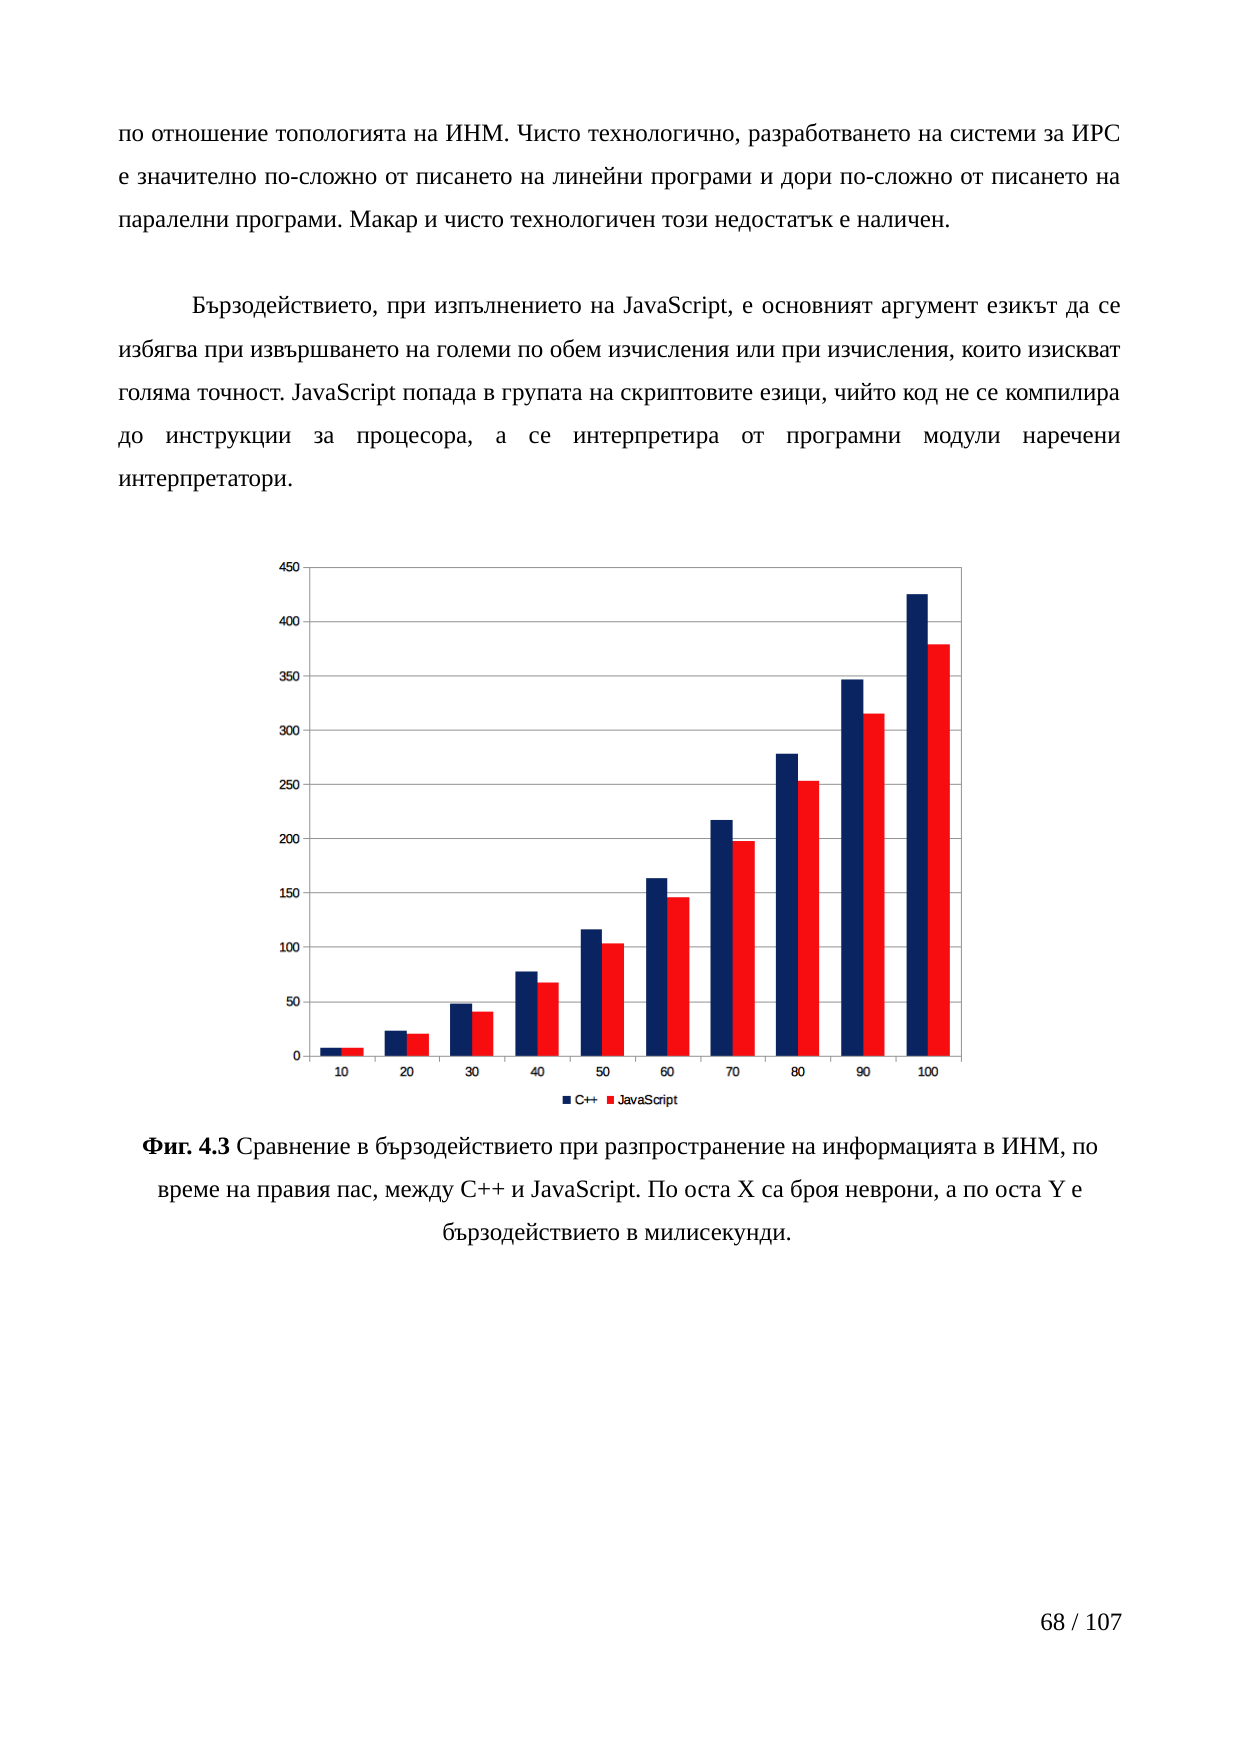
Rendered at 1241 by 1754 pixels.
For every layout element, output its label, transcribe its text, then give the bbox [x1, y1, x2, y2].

picture [265, 549, 975, 1117]
text Бързодействието, при изпълнението на JavaScript, е основният аргумент езикът да се избягва при извършването на големи по обем изчисления или при изчисления, които изискват голяма точност. JavaScript попада в групата на скриптовите езици, чийто код не се компилира до инструкции за процесора, а се интерпретира от програмни модули наречени интерпретатори. [118, 291, 1122, 492]
text по отношение топологията на ИНМ. Чисто технологично, разработването на системи за ИРС е значително по-сложно от писането на линейни програми и дори по-сложно от писането на паралелни програми. Макар и чисто технологичен този недостатък е наличен. [118, 118, 1122, 233]
text Фиг. 4.3 Сравнение в бързодействието при разпространение на информацията в ИНМ, по време на правия пас, между C++ и JavaScript. По оста X са броя неврони, а по оста Y е бързодействието в милисекунди. [118, 1117, 1122, 1246]
